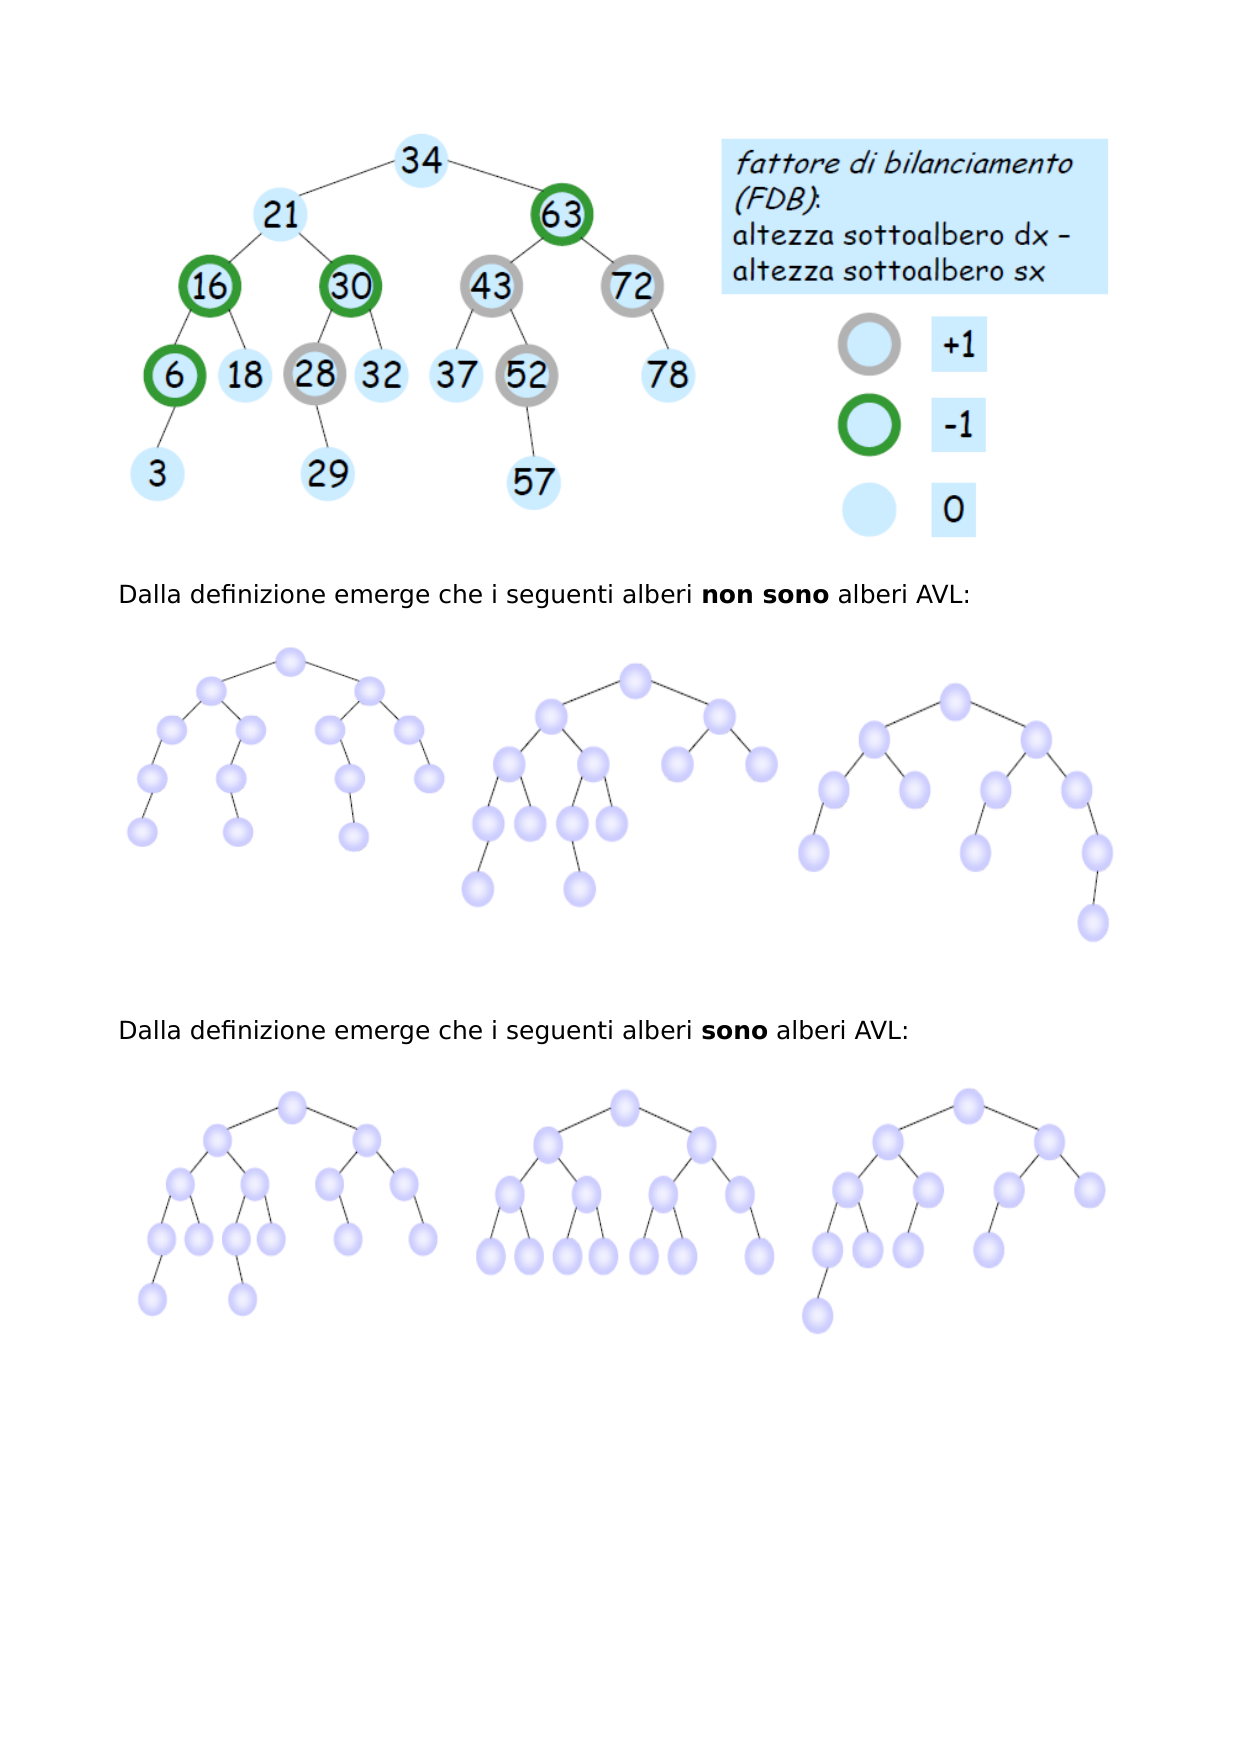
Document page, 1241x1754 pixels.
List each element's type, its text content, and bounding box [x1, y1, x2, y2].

table_header [788, 1080, 1122, 1378]
table_header [788, 638, 1122, 987]
picture [796, 1079, 1114, 1344]
picture [122, 644, 449, 856]
picture [123, 1079, 448, 1327]
table_header [118, 1074, 453, 1079]
table_header [118, 1080, 453, 1378]
text Dalla definizione emerge che i seguenti alberi non sono alberi AVL: [118, 580, 1122, 609]
picture [453, 644, 787, 916]
picture [466, 1079, 782, 1286]
picture [118, 118, 1123, 552]
table_header [788, 1074, 1122, 1079]
picture [790, 672, 1120, 953]
table_header [453, 1074, 787, 1079]
text Dalla definizione emerge che i seguenti alberi sono alberi AVL: [118, 1016, 1122, 1045]
table_header [453, 638, 788, 987]
table_header [118, 638, 453, 987]
table_header [453, 1080, 787, 1378]
